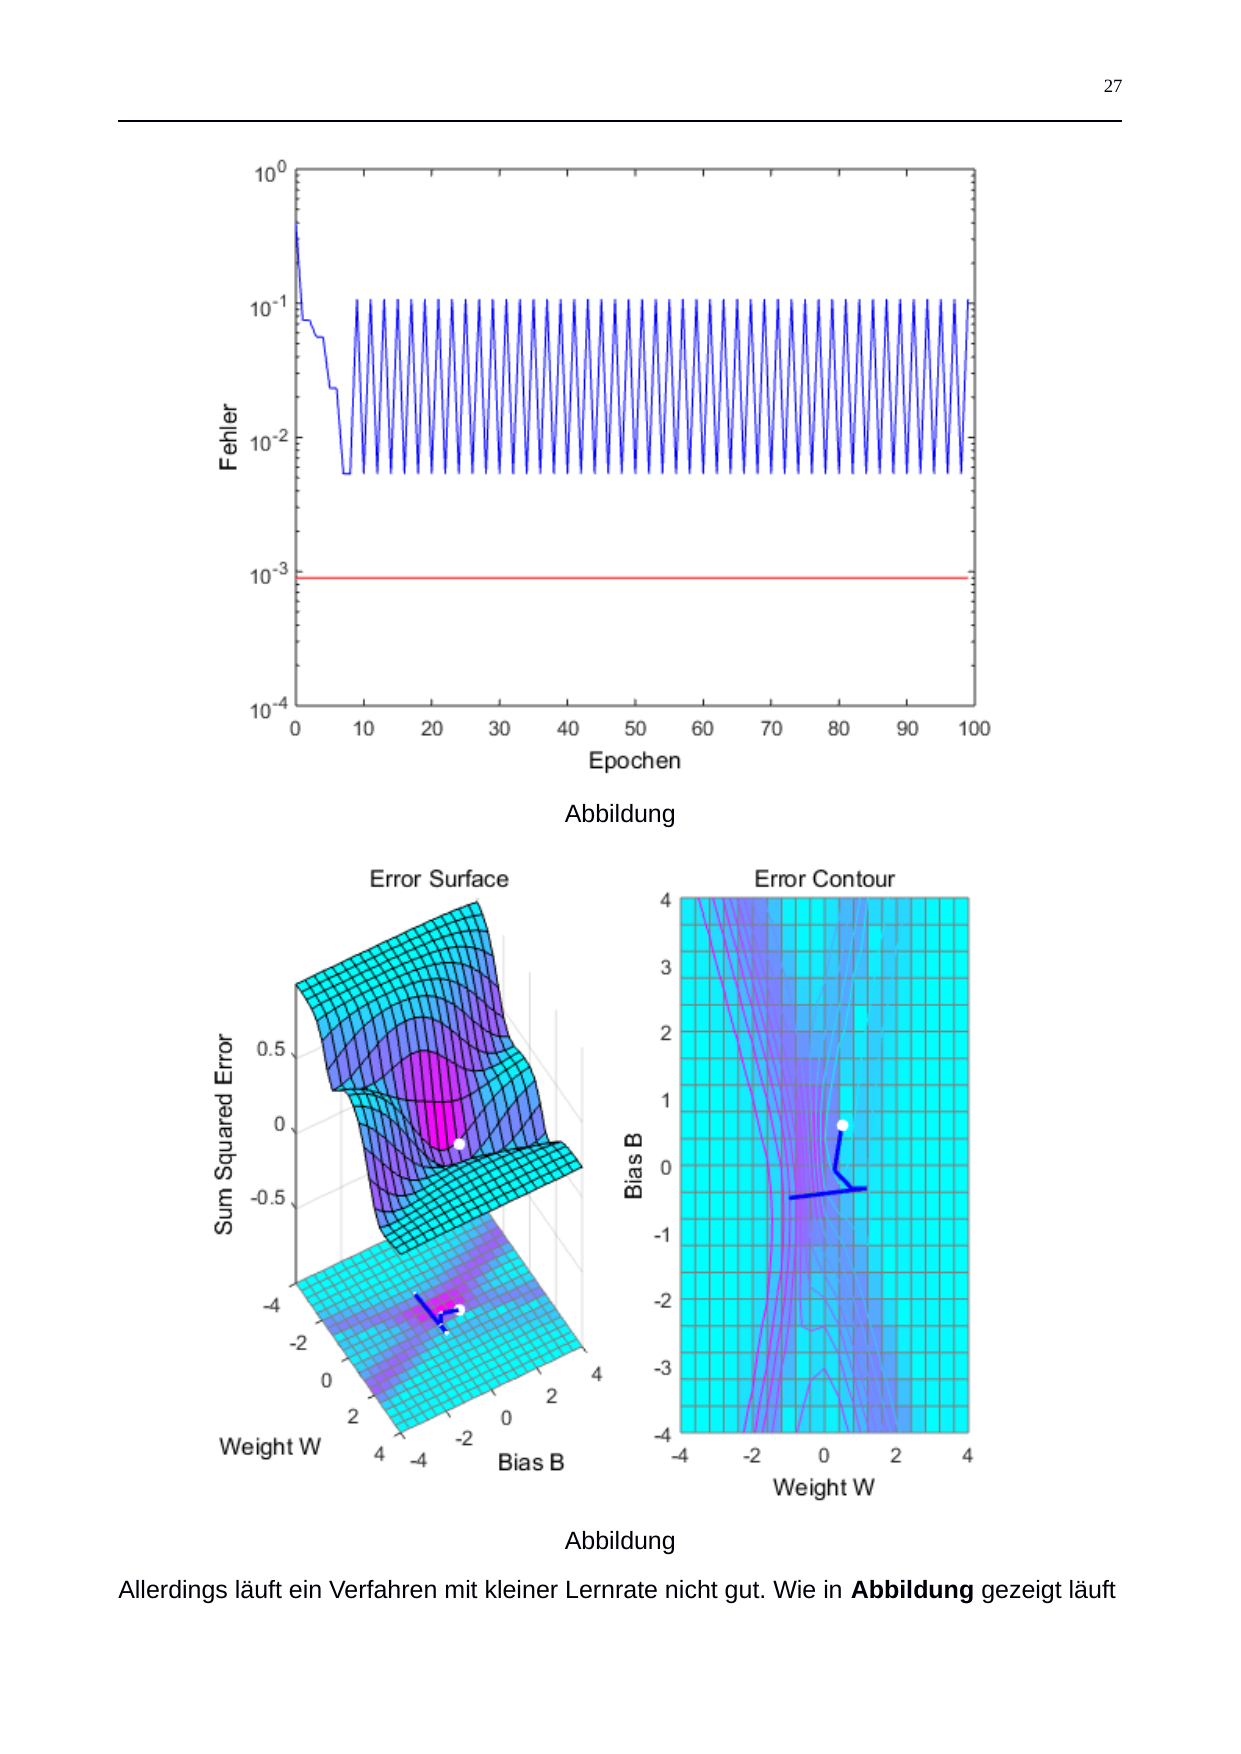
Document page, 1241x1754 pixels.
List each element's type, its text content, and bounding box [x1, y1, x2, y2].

picture [182, 122, 1058, 778]
text Abbildung [118, 799, 1122, 828]
text Allerdings läuft ein Verfahren mit kleiner Lernrate nicht gut. Wie in Abbildung gezeigt läuft [118, 1575, 1122, 1603]
text Abbildung [118, 1526, 1122, 1554]
picture [182, 848, 1058, 1505]
